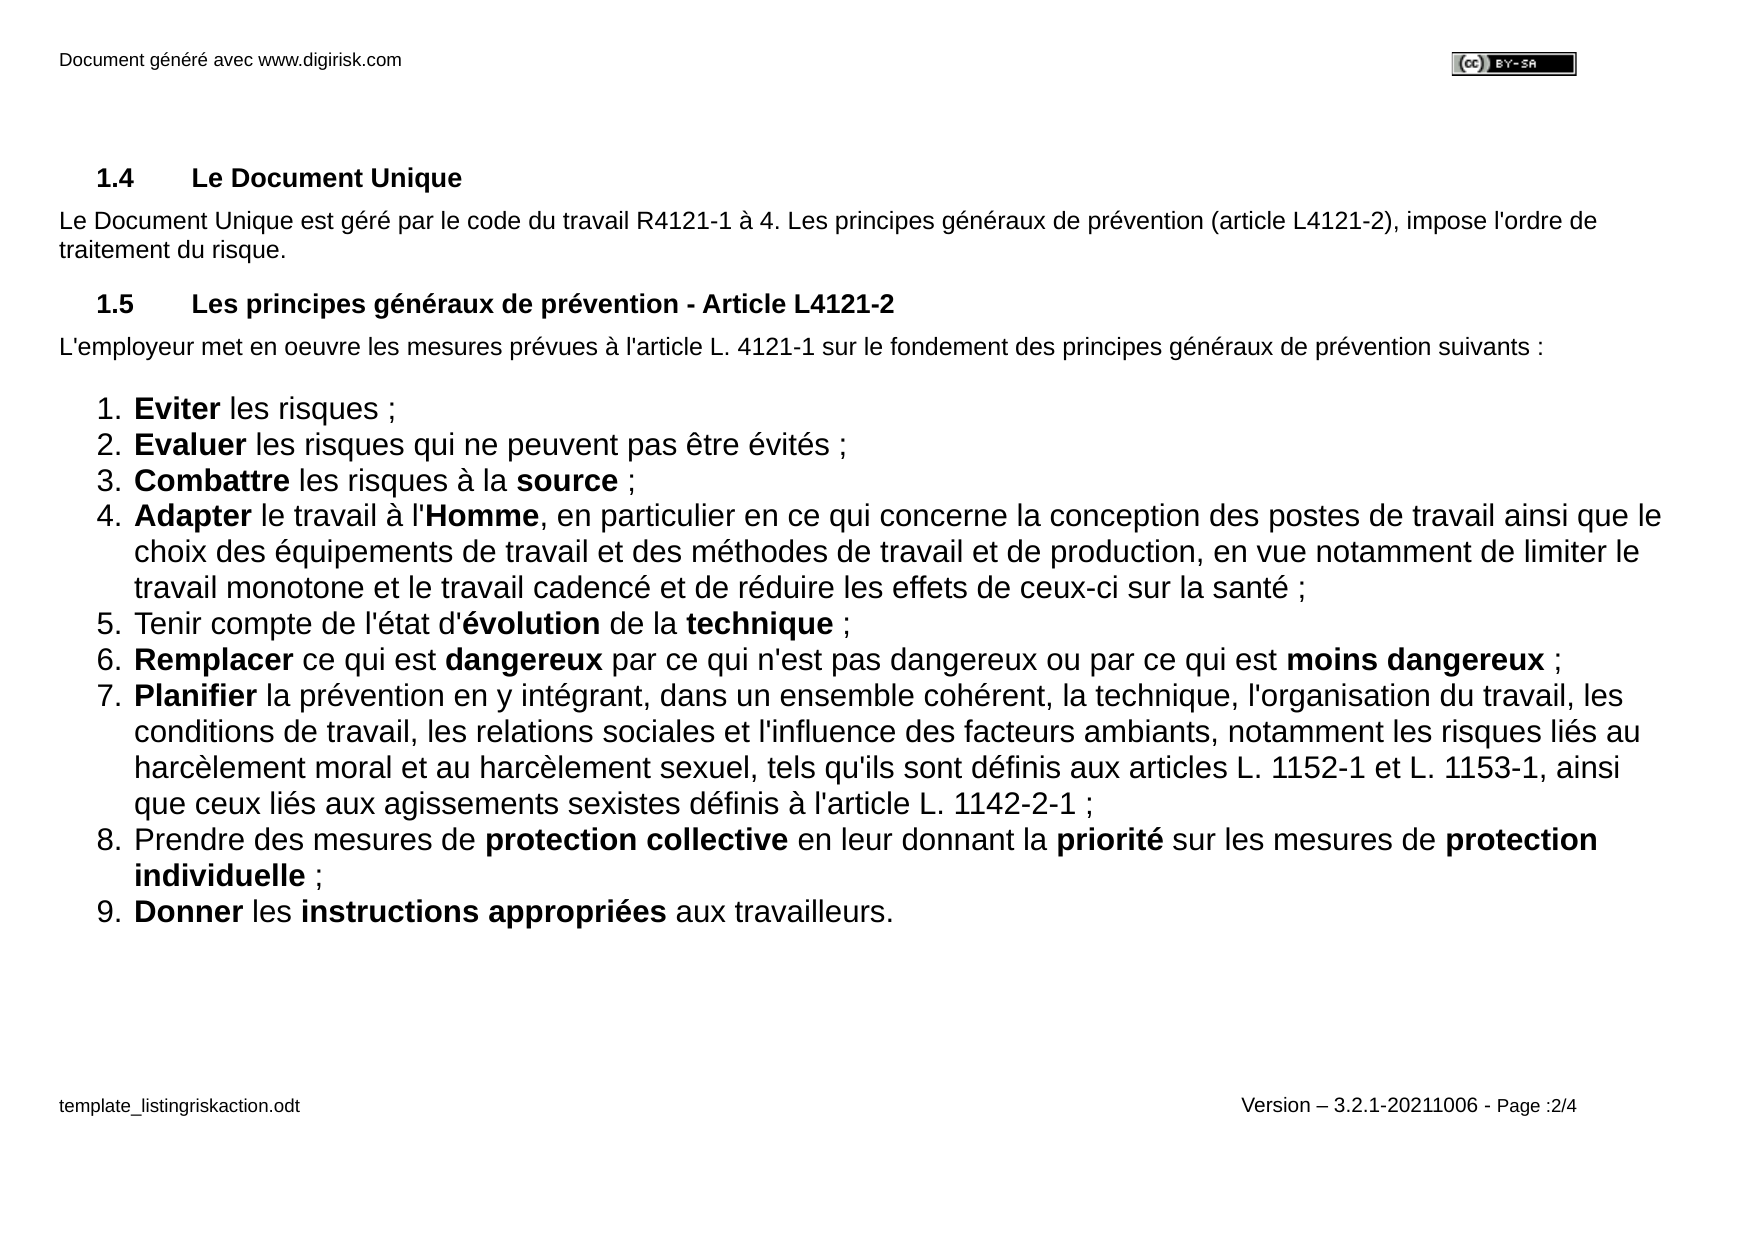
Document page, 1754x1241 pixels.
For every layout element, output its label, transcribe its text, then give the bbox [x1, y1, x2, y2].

list Remplacer ce qui est dangereux par ce qui n'est pas dangereux ou par ce qui est moins dangereux ; [96, 641, 1671, 677]
list Prendre des mesures de protection collective en leur donnant la priorité sur les mesures de protection individuelle ; [96, 821, 1671, 893]
subtitle Le Document Unique [88, 162, 1671, 193]
picture [1451, 52, 1577, 76]
text Le Document Unique est géré par le code du travail R4121-1 à 4. Les principes généraux de prévention (article L4121-2), impose l'ordre de traitement du risque. [59, 206, 1671, 263]
list Tenir compte de l'état d'évolution de la technique ; [96, 605, 1671, 641]
list Combattre les risques à la source ; [96, 462, 1671, 497]
subtitle Les principes généraux de prévention - Article L4121-2 [88, 288, 1671, 320]
list Adapter le travail à l'Homme, en particulier en ce qui concerne la conception des postes de travail ainsi que le choix des équipements de travail et des méthodes de travail et de production, en vue notamment de limiter le travail monotone et le travail cadencé et de réduire les effets de ceux-ci sur la santé ; [96, 497, 1671, 605]
list Evaluer les risques qui ne peuvent pas être évités ; [96, 426, 1671, 462]
text L'employeur met en oeuvre les mesures prévues à l'article L. 4121-1 sur le fondement des principes généraux de prévention suivants : [59, 332, 1671, 361]
list Eviter les risques ; [96, 390, 1671, 426]
list Planifier la prévention en y intégrant, dans un ensemble cohérent, la technique, l'organisation du travail, les conditions de travail, les relations sociales et l'influence des facteurs ambiants, notamment les risques liés au harcèlement moral et au harcèlement sexuel, tels qu'ils sont définis aux articles L. 1152-1 et L. 1153-1, ainsi que ceux liés aux agissements sexistes définis à l'article L. 1142-2-1 ; [96, 677, 1671, 821]
list Donner les instructions appropriées aux travailleurs. [96, 893, 1671, 929]
